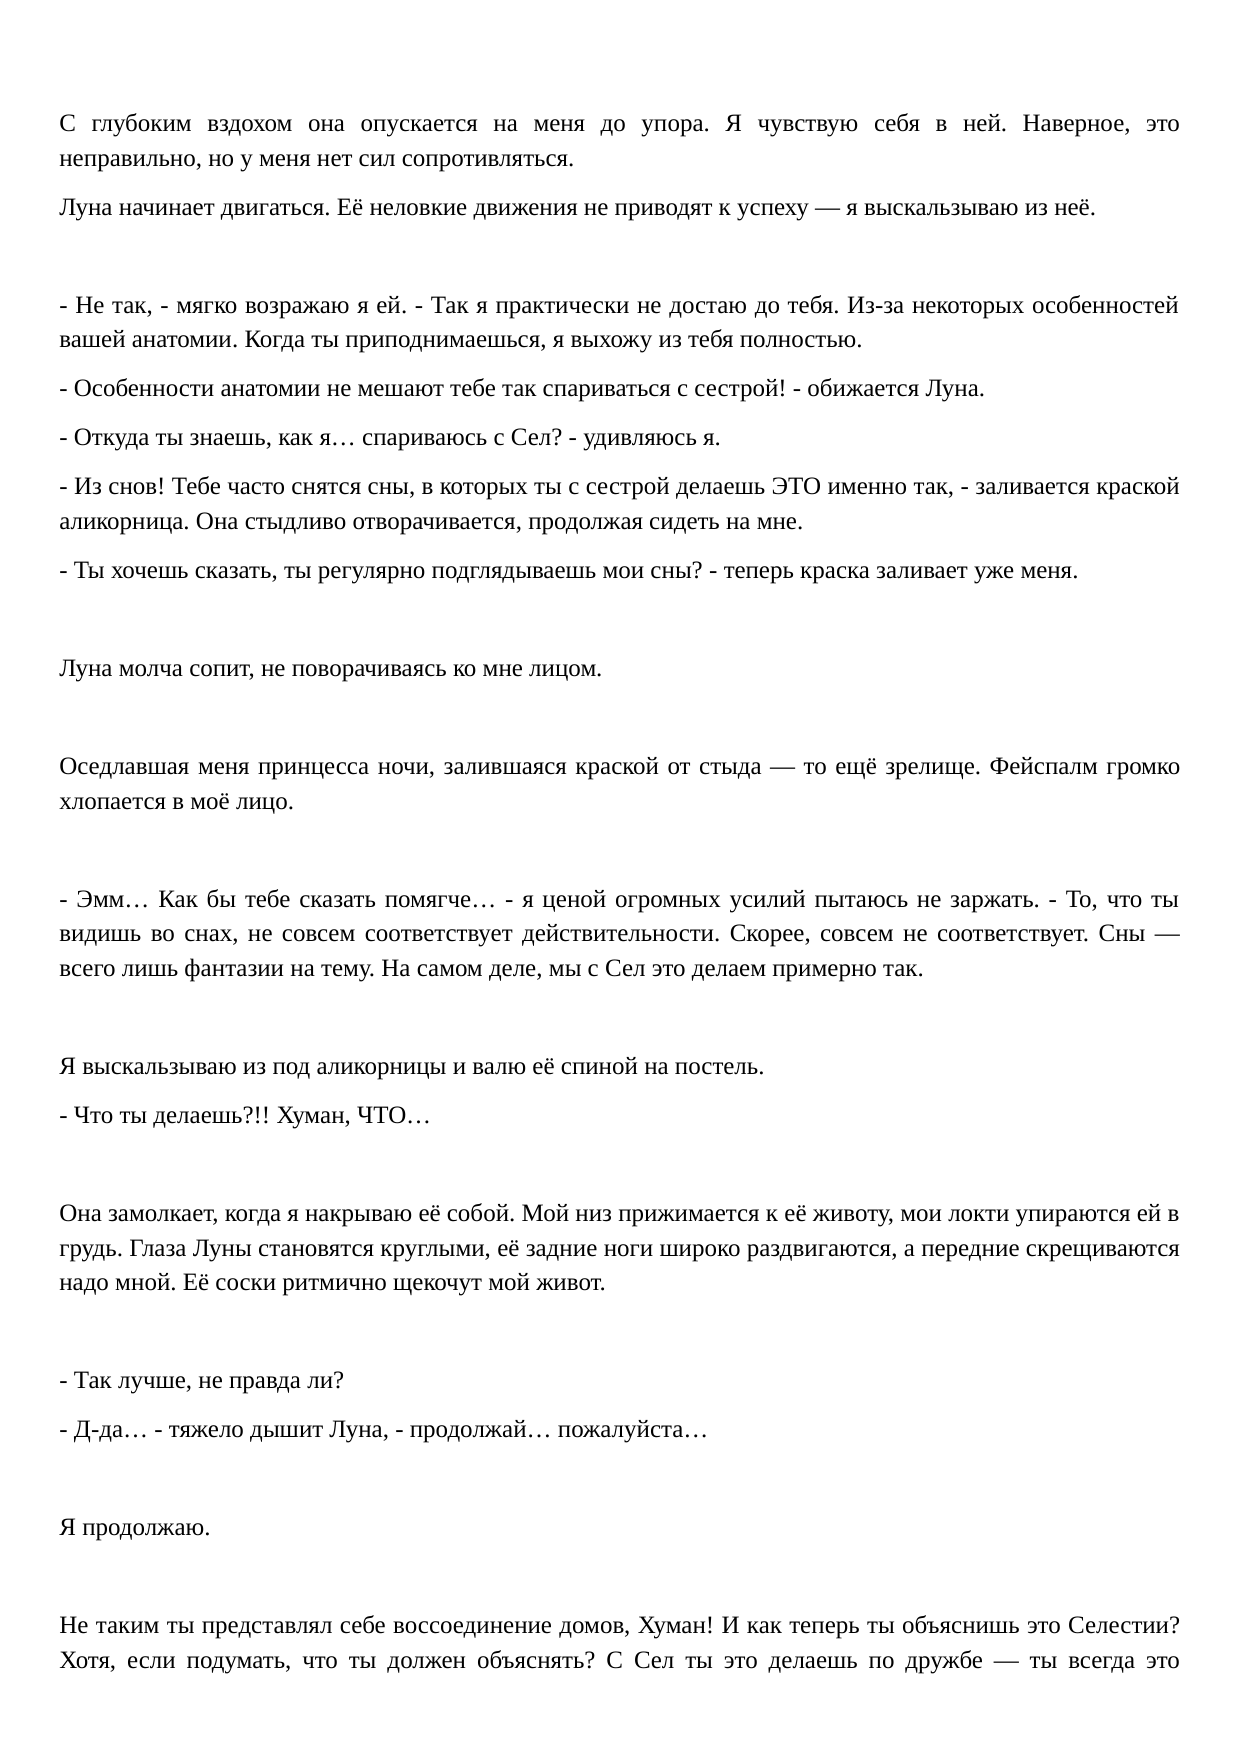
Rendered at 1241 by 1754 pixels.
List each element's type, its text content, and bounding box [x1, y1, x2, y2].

text С глубоким вздохом она опускается на меня до упора. Я чувствую себя в ней. Наверное, это неправильно, но у меня нет сил сопротивляться. [59, 108, 1181, 171]
text - Д-да… - тяжело дышит Луна, - продолжай… пожалуйста… [59, 1414, 1181, 1443]
text Оседлавшая меня принцесса ночи, залившаяся краской от стыда — то ещё зрелище. Фейспалм громко хлопается в моё лицо. [59, 751, 1181, 814]
text Она замолкает, когда я накрываю её собой. Мой низ прижимается к её животу, мои локти упираются ей в грудь. Глаза Луны становятся круглыми, её задние ноги широко раздвигаются, а передние скрещиваются надо мной. Её соски ритмично щекочут мой живот. [59, 1198, 1181, 1296]
text - Из снов! Тебе часто снятся сны, в которых ты с сестрой делаешь ЭТО именно так, - заливается краской аликорница. Она стыдливо отворачивается, продолжая сидеть на мне. [59, 471, 1181, 535]
text Я продолжаю. [59, 1512, 1181, 1541]
text Не таким ты представлял себе воссоединение домов, Хуман! И как теперь ты объяснишь это Селестии? Хотя, если подумать, что ты должен объяснять? С Сел ты это делаешь по дружбе — ты всегда это [59, 1611, 1181, 1674]
text - Ты хочешь сказать, ты регулярно подглядываешь мои сны? - теперь краска заливает уже меня. [59, 555, 1181, 584]
text Луна молча сопит, не поворачиваясь ко мне лицом. [59, 653, 1181, 682]
text - Эмм… Как бы тебе сказать помягче… - я ценой огромных усилий пытаюсь не заржать. - То, что ты видишь во снах, не совсем соответствует действительности. Скорее, совсем не соответствует. Сны — всего лишь фантазии на тему. На самом деле, мы с Сел это делаем примерно так. [59, 884, 1181, 982]
text - Особенности анатомии не мешают тебе так спариваться с сестрой! - обижается Луна. [59, 373, 1181, 402]
text Я выскальзываю из под аликорницы и валю её спиной на постель. [59, 1051, 1181, 1080]
text - Не так, - мягко возражаю я ей. - Так я практически не достаю до тебя. Из-за некоторых особенностей вашей анатомии. Когда ты приподнимаешься, я выхожу из тебя полностью. [59, 290, 1181, 353]
text Луна начинает двигаться. Её неловкие движения не приводят к успеху — я выскальзываю из неё. [59, 192, 1181, 220]
text - Что ты делаешь?!! Хуман, ЧТО… [59, 1100, 1181, 1129]
text - Так лучше, не правда ли? [59, 1365, 1181, 1394]
text - Откуда ты знаешь, как я… спариваюсь с Сел? - удивляюсь я. [59, 422, 1181, 451]
